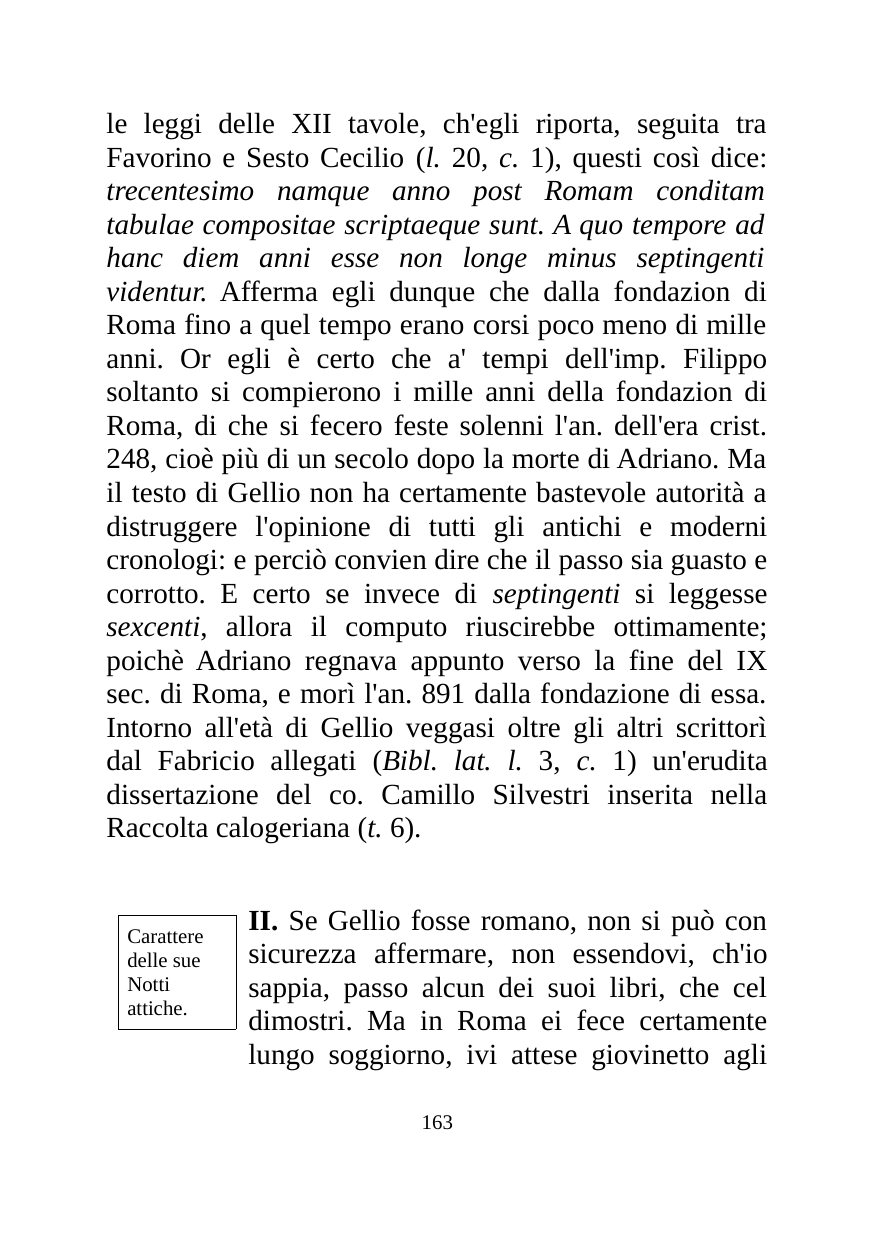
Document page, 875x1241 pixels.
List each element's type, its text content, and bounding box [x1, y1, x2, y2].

text Carattere delle sue Notti attiche. [127, 923, 227, 1020]
text II. Se Gellio fosse romano, non si può con sicurezza affermare, non essendovi, ch'io sappia, passo alcun dei suoi libri, che cel dimostri. Ma in Roma ei fece certamente lungo soggiorno, ivi attese giovinetto agli [106, 903, 768, 1070]
text le leggi delle XII tavole, ch'egli riporta, seguita tra Favorino e Sesto Cecilio (l. 20, c. 1), questi così dice: trecentesimo namque anno post Romam conditam tabulae compositae scriptaeque sunt. A quo tempore ad hanc diem anni esse non longe minus septingenti videntur. Afferma egli dunque che dalla fondazion di Roma fino a quel tempo erano corsi poco meno di mille anni. Or egli è certo che a' tempi dell'imp. Filippo soltanto si compierono i mille anni della fondazion di Roma, di che si fecero feste solenni l'an. dell'era crist. 248, cioè più di un secolo dopo la morte di Adriano. Ma il testo di Gellio non ha certamente bastevole autorità a distruggere l'opinione di tutti gli antichi e moderni cronologi: e perciò convien dire che il passo sia guasto e corrotto. E certo se invece di septingenti si leggesse sexcenti, allora il computo riuscirebbe ottimamente; poichè Adriano regnava appunto verso la fine del IX sec. di Roma, e morì l'an. 891 dalla fondazione di essa. Intorno all'età di Gellio veggasi oltre gli altri scrittorì dal Fabricio allegati (Bibl. lat. l. 3, c. 1) un'erudita dissertazione del co. Camillo Silvestri inserita nella Raccolta calogeriana (t. 6). [106, 106, 768, 844]
